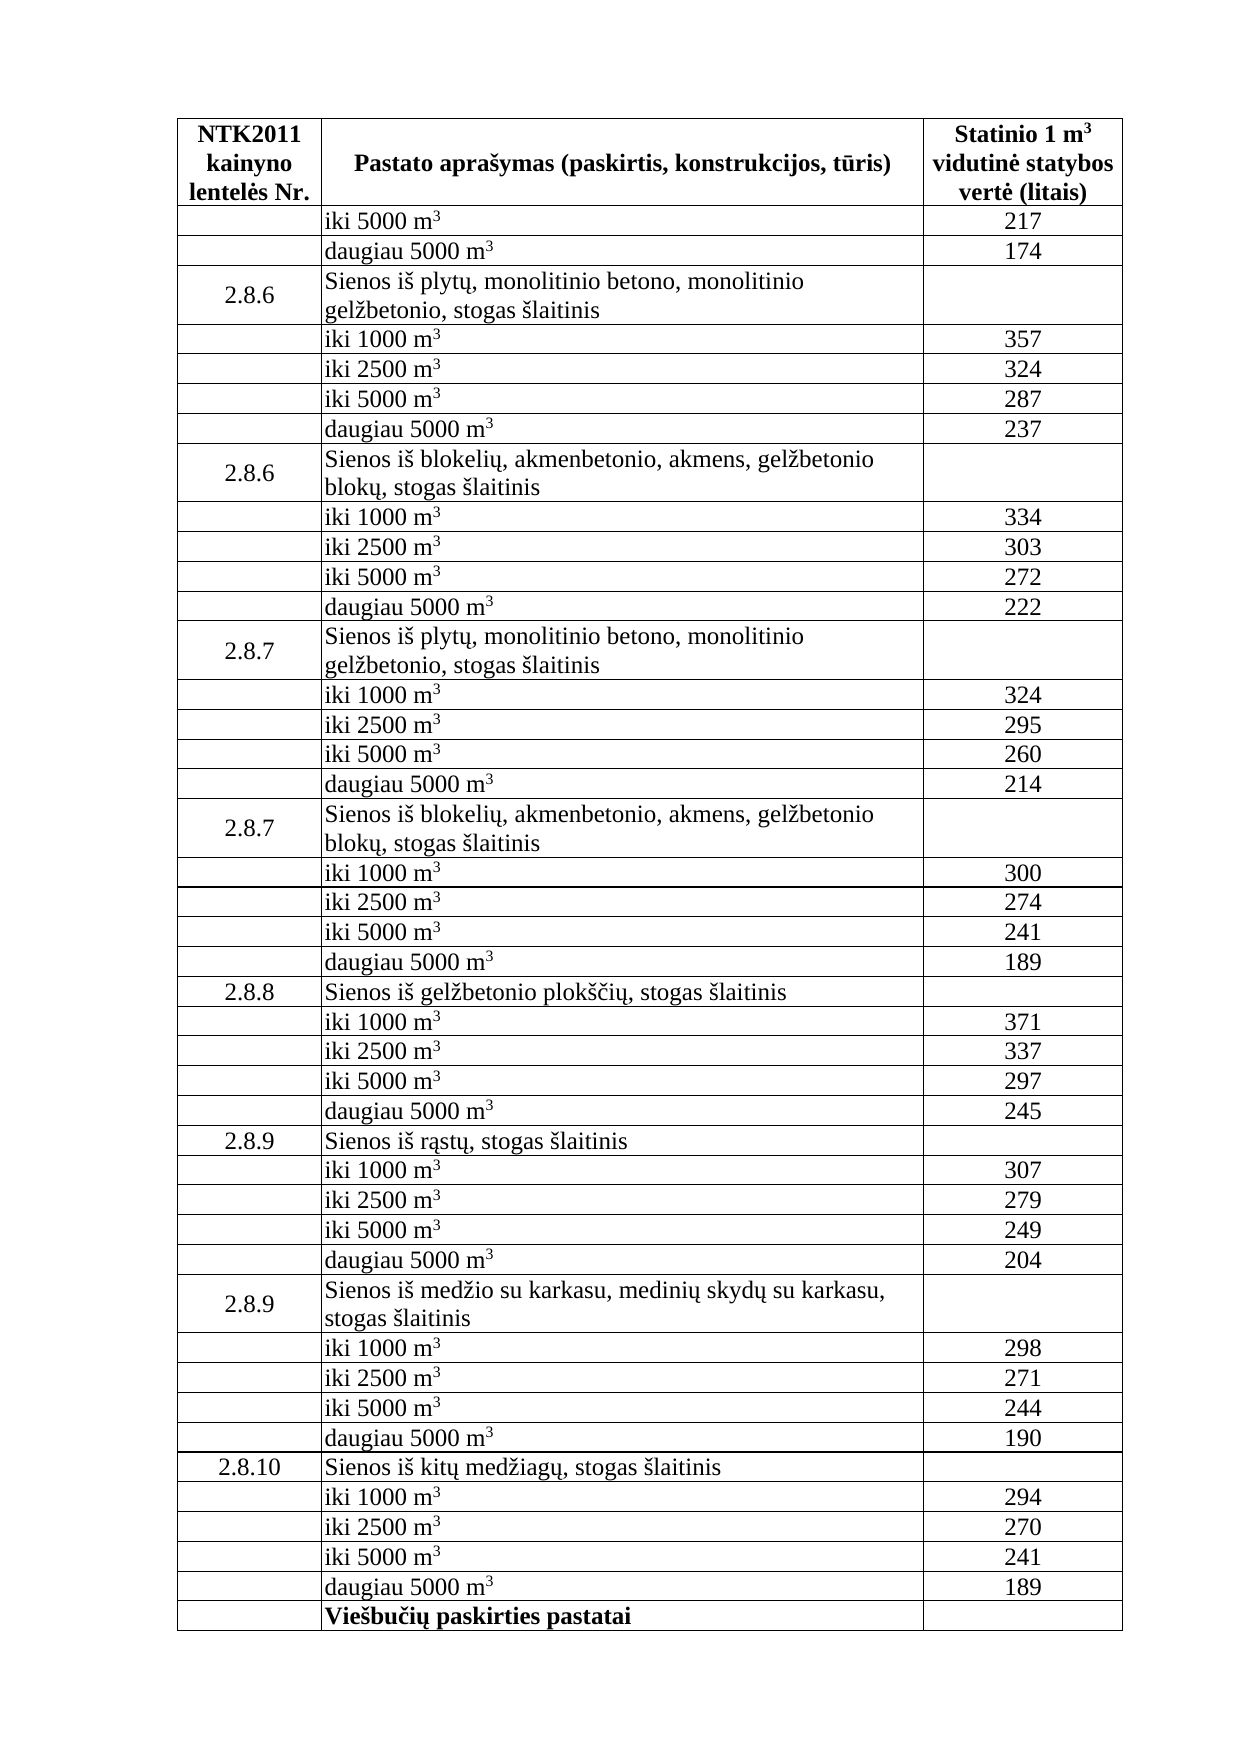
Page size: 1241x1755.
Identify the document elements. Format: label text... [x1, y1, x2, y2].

table_cell 297 [924, 1066, 1122, 1095]
table_cell [178, 1007, 321, 1035]
table_cell 300 [924, 858, 1122, 886]
table_cell 2.8.8 [178, 977, 321, 1006]
table_cell [178, 1542, 321, 1571]
table_cell 189 [924, 1572, 1122, 1600]
table_cell 303 [924, 532, 1122, 561]
table_cell daugiau 5000 m3 [322, 592, 923, 620]
table_cell 204 [924, 1245, 1122, 1274]
table_cell [924, 1453, 1122, 1481]
table_cell 307 [924, 1156, 1122, 1184]
table_cell [178, 1036, 321, 1065]
table_cell daugiau 5000 m3 [322, 414, 923, 443]
table_cell 237 [924, 414, 1122, 443]
table_cell [178, 592, 321, 620]
table_cell [178, 1096, 321, 1125]
table_cell 174 [924, 236, 1122, 265]
table_cell 2.8.7 [178, 621, 321, 679]
table_cell 2.8.6 [178, 444, 321, 501]
table_cell iki 1000 m3 [322, 1333, 923, 1362]
table_cell 274 [924, 888, 1122, 916]
table_cell [178, 858, 321, 886]
table_header Pastato aprašymas (paskirtis, konstrukcijos, tūris) [322, 119, 923, 205]
table_cell [178, 1601, 321, 1630]
table_cell daugiau 5000 m3 [322, 1423, 923, 1451]
table_cell [924, 1126, 1122, 1154]
table_cell [178, 888, 321, 916]
table_cell 190 [924, 1423, 1122, 1451]
table_cell 2.8.9 [178, 1126, 321, 1154]
table_cell iki 2500 m3 [322, 710, 923, 738]
table_cell [178, 502, 321, 531]
table_cell [178, 1512, 321, 1541]
table_cell iki 1000 m3 [322, 502, 923, 531]
table_cell iki 1000 m3 [322, 1007, 923, 1035]
table_cell 241 [924, 1542, 1122, 1571]
table_cell [178, 917, 321, 946]
table_header Statinio 1 m3 vidutinė statybos vertė (litais) [924, 119, 1122, 205]
table_cell 270 [924, 1512, 1122, 1541]
table_cell [178, 769, 321, 798]
table_cell iki 2500 m3 [322, 888, 923, 916]
table_cell daugiau 5000 m3 [322, 769, 923, 798]
table_cell iki 5000 m3 [322, 1066, 923, 1095]
table_cell [924, 444, 1122, 501]
table_cell [178, 384, 321, 413]
table_cell 244 [924, 1393, 1122, 1422]
table_cell [178, 710, 321, 738]
table_cell 245 [924, 1096, 1122, 1125]
table_cell [178, 1572, 321, 1600]
table_cell daugiau 5000 m3 [322, 1572, 923, 1600]
table_cell daugiau 5000 m3 [322, 1096, 923, 1125]
table_cell Sienos iš blokelių, akmenbetonio, akmens, gelžbetonio blokų, stogas šlaitinis [322, 444, 923, 501]
table_cell iki 1000 m3 [322, 1482, 923, 1511]
table_cell [178, 206, 321, 235]
table_cell 249 [924, 1215, 1122, 1244]
table_cell iki 2500 m3 [322, 1363, 923, 1392]
table_cell [178, 414, 321, 443]
table_cell 189 [924, 947, 1122, 976]
table_cell iki 5000 m3 [322, 206, 923, 235]
table_cell 357 [924, 325, 1122, 353]
table_cell Sienos iš medžio su karkasu, medinių skydų su karkasu, stogas šlaitinis [322, 1275, 923, 1332]
table_cell 337 [924, 1036, 1122, 1065]
table_cell 334 [924, 502, 1122, 531]
table_cell [178, 532, 321, 561]
table_cell 324 [924, 354, 1122, 383]
table_cell [178, 1482, 321, 1511]
table_cell Sienos iš gelžbetonio plokščių, stogas šlaitinis [322, 977, 923, 1006]
table_cell 287 [924, 384, 1122, 413]
table_cell [924, 1601, 1122, 1630]
table_header NTK2011 kainyno lentelės Nr. [178, 119, 321, 205]
table_cell [178, 1066, 321, 1095]
table_cell daugiau 5000 m3 [322, 947, 923, 976]
table_cell iki 5000 m3 [322, 740, 923, 768]
table_cell [178, 236, 321, 265]
table_cell [178, 1333, 321, 1362]
table_cell 295 [924, 710, 1122, 738]
table_cell 271 [924, 1363, 1122, 1392]
table_cell iki 5000 m3 [322, 384, 923, 413]
table_cell Sienos iš rąstų, stogas šlaitinis [322, 1126, 923, 1154]
table_cell iki 5000 m3 [322, 1215, 923, 1244]
table_cell 2.8.9 [178, 1275, 321, 1332]
table_cell iki 2500 m3 [322, 1185, 923, 1214]
table_cell iki 1000 m3 [322, 1156, 923, 1184]
table_cell iki 1000 m3 [322, 680, 923, 709]
table_cell [178, 1215, 321, 1244]
table_cell [178, 1423, 321, 1451]
table_cell [178, 740, 321, 768]
table_cell [178, 562, 321, 591]
table_cell 2.8.7 [178, 799, 321, 857]
table_cell [178, 947, 321, 976]
table_cell iki 5000 m3 [322, 917, 923, 946]
table_cell daugiau 5000 m3 [322, 1245, 923, 1274]
table_cell Viešbučių paskirties pastatai [322, 1601, 923, 1630]
table_cell iki 2500 m3 [322, 1512, 923, 1541]
table_cell iki 1000 m3 [322, 325, 923, 353]
table_cell [178, 1363, 321, 1392]
table_cell 298 [924, 1333, 1122, 1362]
table_cell [178, 354, 321, 383]
table_cell iki 2500 m3 [322, 532, 923, 561]
table_cell Sienos iš kitų medžiagų, stogas šlaitinis [322, 1453, 923, 1481]
table_cell 2.8.6 [178, 266, 321, 323]
table_cell iki 2500 m3 [322, 354, 923, 383]
table_cell 241 [924, 917, 1122, 946]
table_cell 279 [924, 1185, 1122, 1214]
table_cell 260 [924, 740, 1122, 768]
table_cell 2.8.10 [178, 1453, 321, 1481]
table_cell iki 2500 m3 [322, 1036, 923, 1065]
table_cell [924, 977, 1122, 1006]
table_cell 272 [924, 562, 1122, 591]
table_cell Sienos iš blokelių, akmenbetonio, akmens, gelžbetonio blokų, stogas šlaitinis [322, 799, 923, 857]
table_cell 371 [924, 1007, 1122, 1035]
table_cell 294 [924, 1482, 1122, 1511]
table_cell Sienos iš plytų, monolitinio betono, monolitinio gelžbetonio, stogas šlaitinis [322, 266, 923, 323]
table_cell 222 [924, 592, 1122, 620]
table_cell iki 1000 m3 [322, 858, 923, 886]
table_cell [178, 1185, 321, 1214]
table_cell iki 5000 m3 [322, 562, 923, 591]
table_cell [924, 621, 1122, 679]
table_cell [924, 1275, 1122, 1332]
table_cell iki 5000 m3 [322, 1542, 923, 1571]
table_cell [924, 799, 1122, 857]
table_cell iki 5000 m3 [322, 1393, 923, 1422]
table_cell Sienos iš plytų, monolitinio betono, monolitinio gelžbetonio, stogas šlaitinis [322, 621, 923, 679]
table_cell [178, 1156, 321, 1184]
table_cell 217 [924, 206, 1122, 235]
table_cell [178, 325, 321, 353]
table_cell [924, 266, 1122, 323]
table_cell [178, 1393, 321, 1422]
table_cell [178, 680, 321, 709]
table_cell 214 [924, 769, 1122, 798]
table_cell [178, 1245, 321, 1274]
table_cell 324 [924, 680, 1122, 709]
table_cell daugiau 5000 m3 [322, 236, 923, 265]
